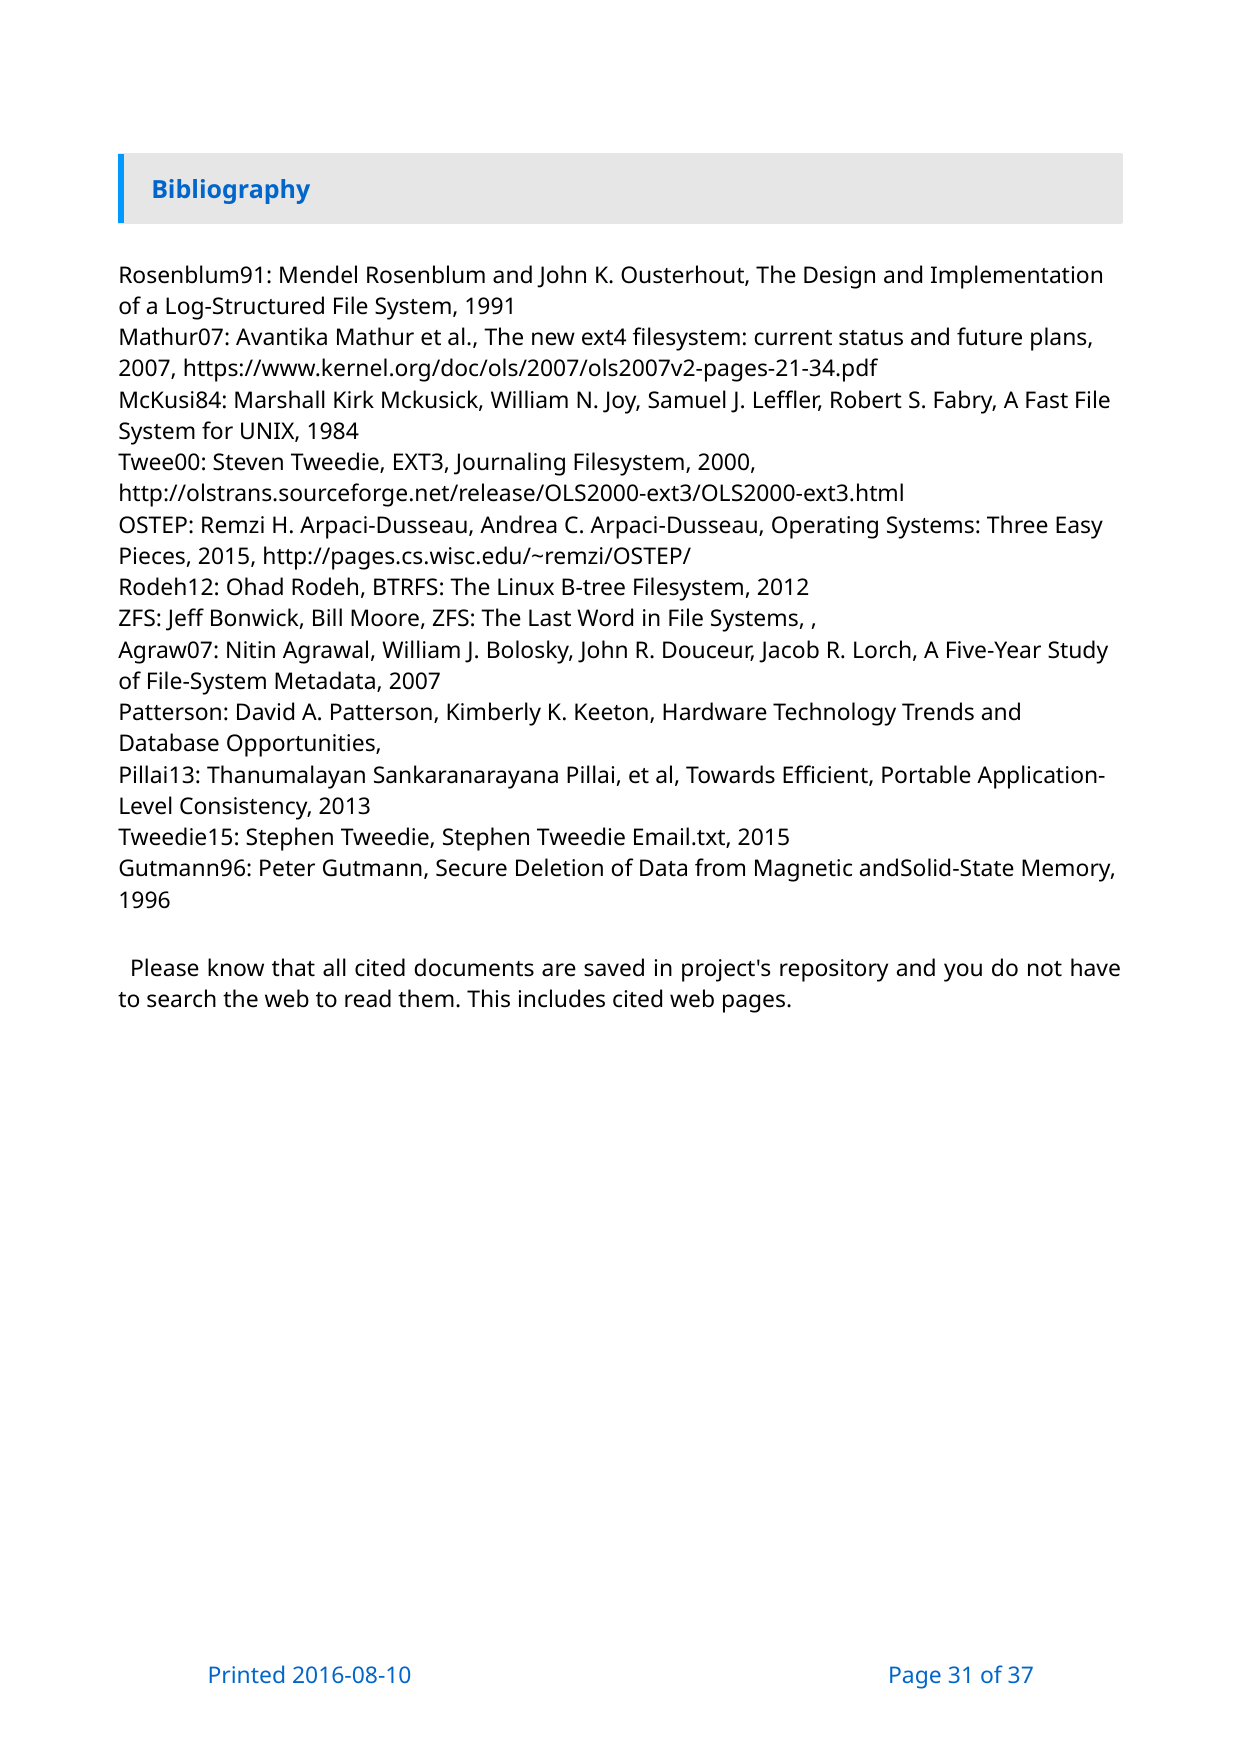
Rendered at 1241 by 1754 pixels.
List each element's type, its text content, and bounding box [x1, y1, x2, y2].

text Tweedie15: Stephen Tweedie, Stephen Tweedie Email.txt, 2015 [118, 821, 1122, 852]
text Mathur07: Avantika Mathur et al., The new ext4 filesystem: current status and future plans, 2007, https://www.kernel.org/doc/ols/2007/ols2007v2-pages-21-34.pdf [118, 321, 1122, 384]
text Agraw07: Nitin Agrawal, William J. Bolosky, John R. Douceur, Jacob R. Lorch, A Five-Year Study of File-System Metadata, 2007 [118, 634, 1122, 696]
text OSTEP: Remzi H. Arpaci-Dusseau, Andrea C. Arpaci-Dusseau, Operating Systems: Three Easy Pieces, 2015, http://pages.cs.wisc.edu/~remzi/OSTEP/ [118, 509, 1122, 571]
text Please know that all cited documents are saved in project's repository and you do not have to search the web to read them. This includes cited web pages. [118, 952, 1122, 1014]
text McKusi84: Marshall Kirk Mckusick, William N. Joy, Samuel J. Leffler, Robert S. Fabry, A Fast File System for UNIX, 1984 [118, 384, 1122, 446]
text Rosenblum91: Mendel Rosenblum and John K. Ousterhout, The Design and Implementation of a Log-Structured File System, 1991 [118, 259, 1122, 321]
text Gutmann96: Peter Gutmann, Secure Deletion of Data from Magnetic andSolid-State Memory, 1996 [118, 852, 1122, 915]
text ZFS: Jeff Bonwick, Bill Moore, ZFS: The Last Word in File Systems, , [118, 602, 1122, 634]
text Rodeh12: Ohad Rodeh, BTRFS: The Linux B-tree Filesystem, 2012 [118, 571, 1122, 602]
text Pillai13: Thanumalayan Sankaranarayana Pillai, et al, Towards Efficient, Portable Application-Level Consistency, 2013 [118, 759, 1122, 821]
text Twee00: Steven Tweedie, EXT3, Journaling Filesystem, 2000, http://olstrans.sourceforge.net/release/OLS2000-ext3/OLS2000-ext3.html [118, 446, 1122, 509]
text Patterson: David A. Patterson, Kimberly K. Keeton, Hardware Technology Trends and Database Opportunities, [118, 696, 1122, 759]
subtitle Bibliography [124, 155, 1122, 223]
